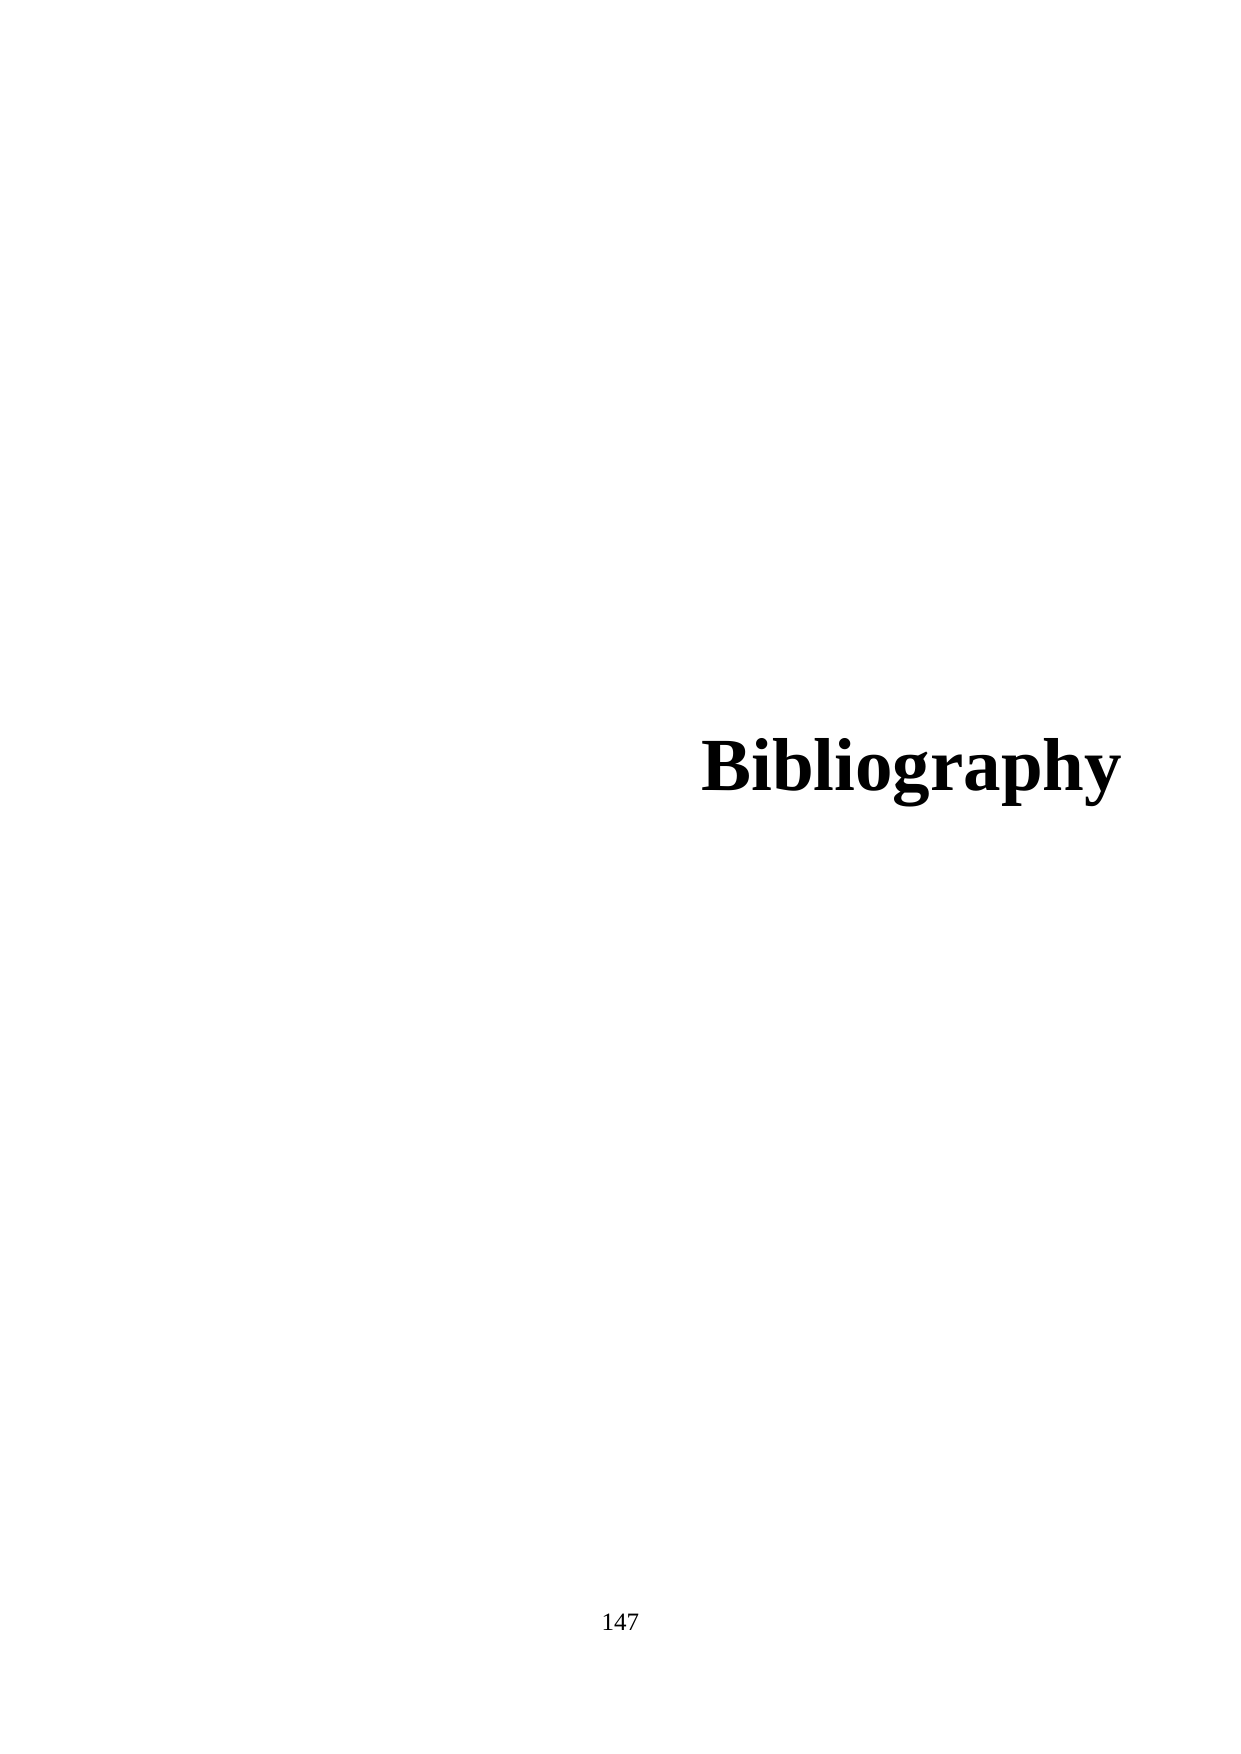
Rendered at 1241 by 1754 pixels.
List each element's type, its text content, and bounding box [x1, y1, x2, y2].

subtitle Bibliography [118, 721, 1122, 807]
